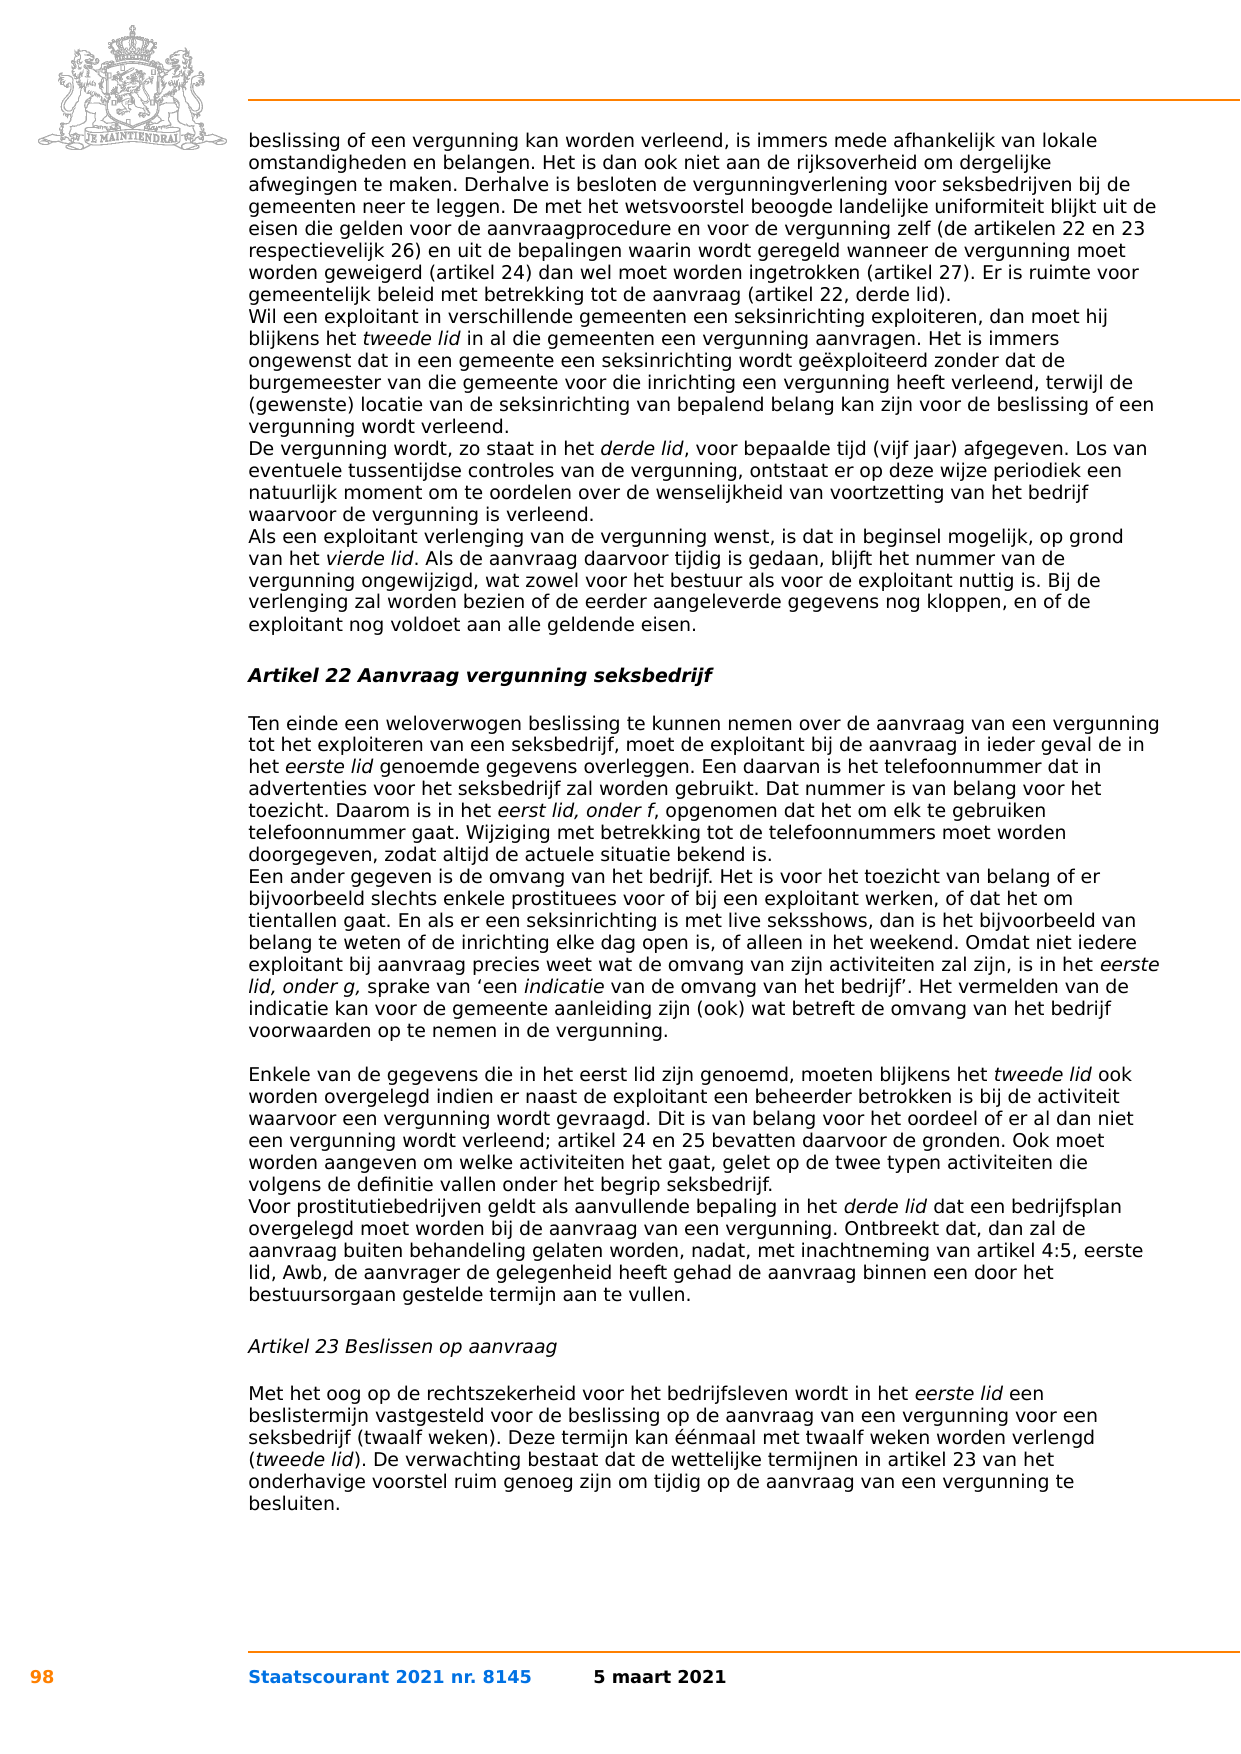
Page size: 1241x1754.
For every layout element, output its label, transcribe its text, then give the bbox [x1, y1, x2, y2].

text Voor prostitutiebedrijven geldt als aanvullende bepaling in het derde lid dat een bedrijfsplan overgelegd moet worden bij de aanvraag van een vergunning. Ontbreekt dat, dan zal de aanvraag buiten behandeling gelaten worden, nadat, met inachtneming van artikel 4:5, eerste lid, Awb, de aanvrager de gelegenheid heeft gehad de aanvraag binnen een door het bestuursorgaan gestelde termijn aan te vullen. [248, 1196, 1163, 1306]
text Als een exploitant verlenging van de vergunning wenst, is dat in beginsel mogelijk, op grond van het vierde lid. Als de aanvraag daarvoor tijdig is gedaan, blijft het nummer van de vergunning ongewijzigd, wat zowel voor het bestuur als voor de exploitant nuttig is. Bij de verlenging zal worden bezien of de eerder aangeleverde gegevens nog kloppen, en of de exploitant nog voldoet aan alle geldende eisen. [248, 526, 1163, 635]
text Met het oog op de rechtszekerheid voor het bedrijfsleven wordt in het eerste lid een beslistermijn vastgesteld voor de beslissing op de aanvraag van een vergunning voor een seksbedrijf (twaalf weken). Deze termijn kan éénmaal met twaalf weken worden verlengd (tweede lid). De verwachting bestaat dat de wettelijke termijnen in artikel 23 van het onderhavige voorstel ruim genoeg zijn om tijdig op de aanvraag van een vergunning te besluiten. [248, 1383, 1163, 1514]
text Ten einde een weloverwogen beslissing te kunnen nemen over de aanvraag van een vergunning tot het exploiteren van een seksbedrijf, moet de exploitant bij de aanvraag in ieder geval de in het eerste lid genoemde gegevens overleggen. Een daarvan is het telefoonnummer dat in advertenties voor het seksbedrijf zal worden gebruikt. Dat nummer is van belang voor het toezicht. Daarom is in het eerst lid, onder f, opgenomen dat het om elk te gebruiken telefoonnummer gaat. Wijziging met betrekking tot de telefoonnummers moet worden doorgegeven, zodat altijd de actuele situatie bekend is. [248, 712, 1163, 866]
subtitle Artikel 23 Beslissen op aanvraag [248, 1336, 1163, 1358]
subtitle Artikel 22 Aanvraag vergunning seksbedrijf [248, 665, 1163, 687]
text Enkele van de gegevens die in het eerst lid zijn genoemd, moeten blijkens het tweede lid ook worden overgelegd indien er naast de exploitant een beheerder betrokken is bij de activiteit waarvoor een vergunning wordt gevraagd. Dit is van belang voor het oordeel of er al dan niet een vergunning wordt verleend; artikel 24 en 25 bevatten daarvoor de gronden. Ook moet worden aangeven om welke activiteiten het gaat, gelet op de twee typen activiteiten die volgens de definitie vallen onder het begrip seksbedrijf. [248, 1064, 1163, 1196]
text De vergunning wordt, zo staat in het derde lid, voor bepaalde tijd (vijf jaar) afgegeven. Los van eventuele tussentijdse controles van de vergunning, ontstaat er op deze wijze periodiek een natuurlijk moment om te oordelen over de wenselijkheid van voortzetting van het bedrijf waarvoor de vergunning is verleend. [248, 438, 1163, 526]
picture [38, 25, 227, 150]
text Wil een exploitant in verschillende gemeenten een seksinrichting exploiteren, dan moet hij blijkens het tweede lid in al die gemeenten een vergunning aanvragen. Het is immers ongewenst dat in een gemeente een seksinrichting wordt geëxploiteerd zonder dat de burgemeester van die gemeente voor die inrichting een vergunning heeft verleend, terwijl de (gewenste) locatie van de seksinrichting van bepalend belang kan zijn voor de beslissing of een vergunning wordt verleend. [248, 306, 1163, 438]
text Een ander gegeven is de omvang van het bedrijf. Het is voor het toezicht van belang of er bijvoorbeeld slechts enkele prostituees voor of bij een exploitant werken, of dat het om tientallen gaat. En als er een seksinrichting is met live seksshows, dan is het bijvoorbeeld van belang te weten of de inrichting elke dag open is, of alleen in het weekend. Omdat niet iedere exploitant bij aanvraag precies weet wat de omvang van zijn activiteiten zal zijn, is in het eerste lid, onder g, sprake van ‘een indicatie van de omvang van het bedrijf’. Het vermelden van de indicatie kan voor de gemeente aanleiding zijn (ook) wat betreft de omvang van het bedrijf voorwaarden op te nemen in de vergunning. [248, 866, 1163, 1042]
text beslissing of een vergunning kan worden verleend, is immers mede afhankelijk van lokale omstandigheden en belangen. Het is dan ook niet aan de rijksoverheid om dergelijke afwegingen te maken. Derhalve is besloten de vergunningverlening voor seksbedrijven bij de gemeenten neer te leggen. De met het wetsvoorstel beoogde landelijke uniformiteit blijkt uit de eisen die gelden voor de aanvraagprocedure en voor de vergunning zelf (de artikelen 22 en 23 respectievelijk 26) en uit de bepalingen waarin wordt geregeld wanneer de vergunning moet worden geweigerd (artikel 24) dan wel moet worden ingetrokken (artikel 27). Er is ruimte voor gemeentelijk beleid met betrekking tot de aanvraag (artikel 22, derde lid). [248, 130, 1163, 306]
